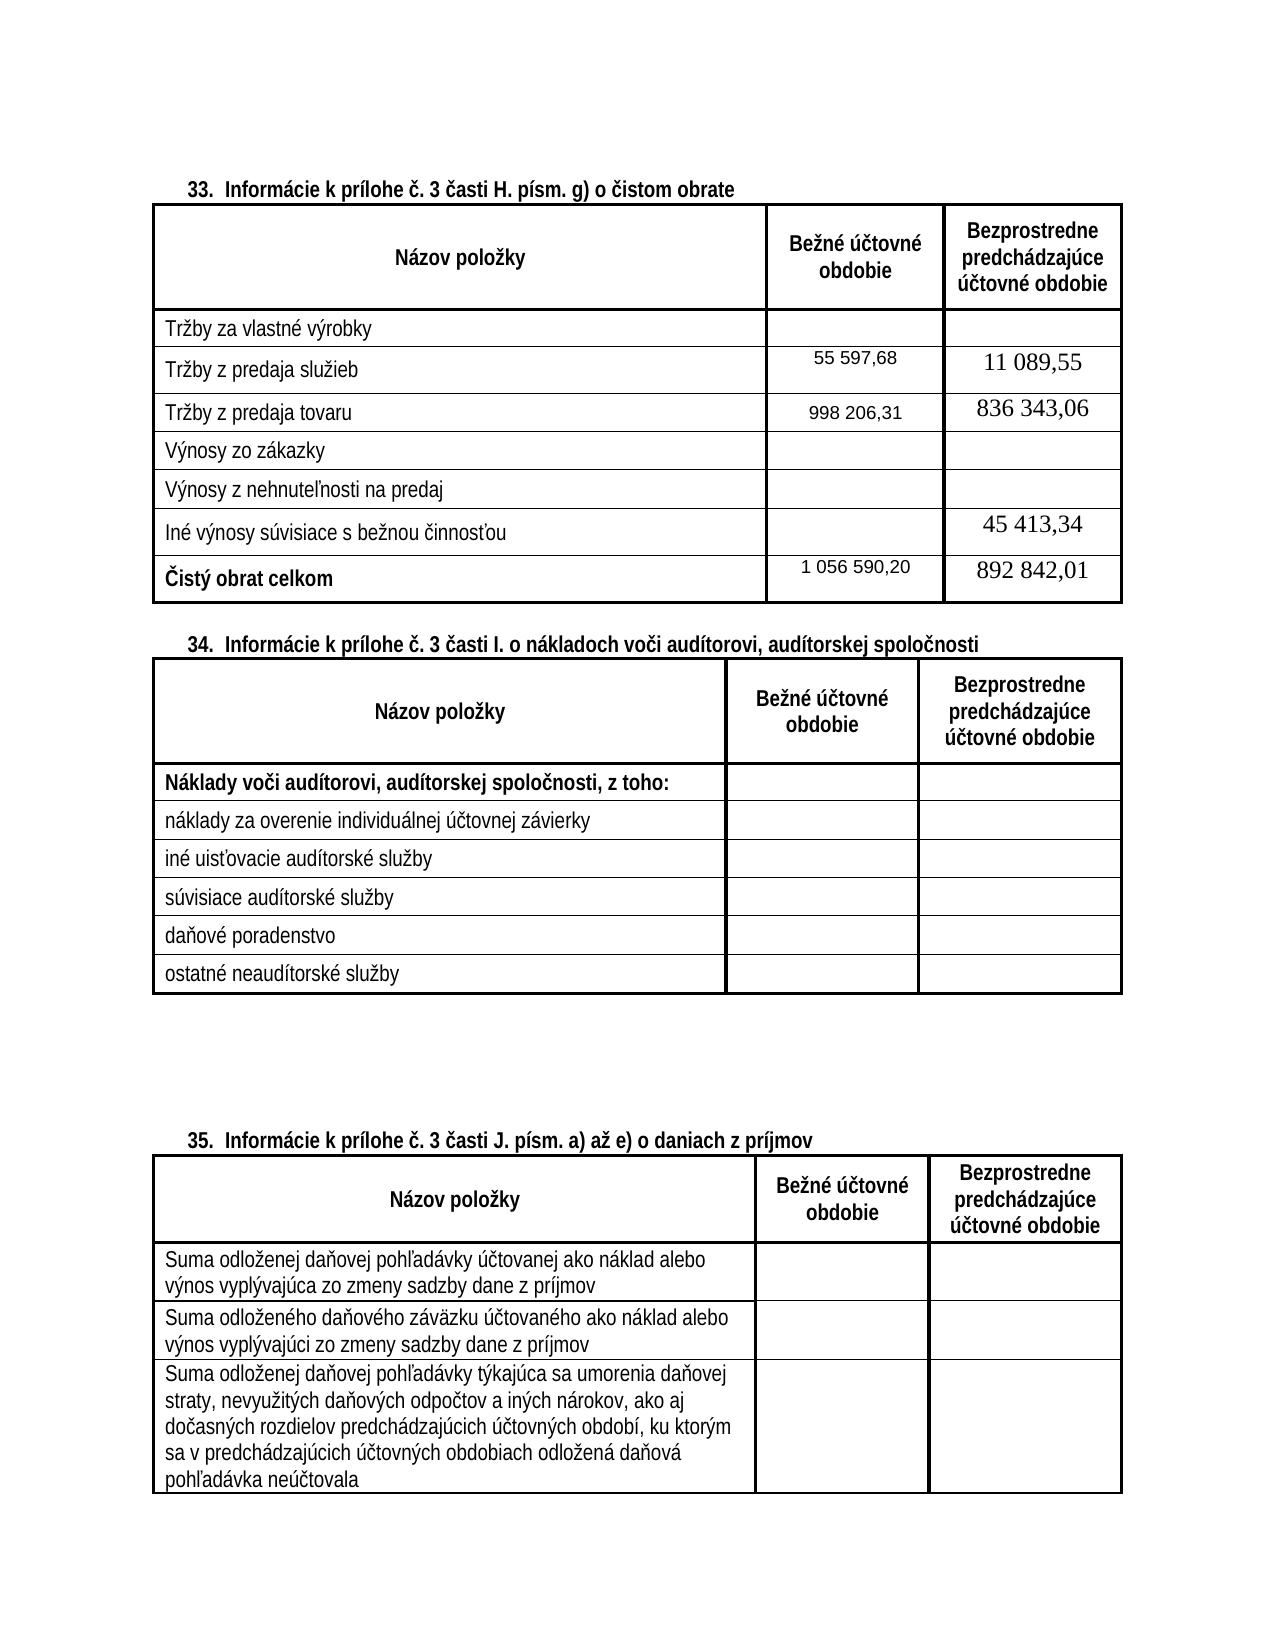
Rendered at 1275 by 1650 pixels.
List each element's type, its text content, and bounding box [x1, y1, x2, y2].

text 35. Informácie k prílohe č. 3 časti J. písm. a) až e) o daniach z príjmov [187, 1127, 1087, 1153]
table_header Názov položky [155, 206, 765, 307]
table_cell [920, 955, 1120, 992]
table_cell 11 089,55 [946, 347, 1120, 392]
table_cell [946, 311, 1120, 346]
table_cell 1 056 590,20 [768, 556, 942, 601]
table_cell [757, 1244, 927, 1300]
table_cell [757, 1360, 927, 1492]
table_cell 892 842,01 [946, 556, 1120, 601]
table_header Názov položky [155, 660, 724, 762]
text 34. Informácie k prílohe č. 3 časti I. o nákladoch voči audítorovi, audítorskej spoločnosti [187, 631, 1087, 657]
table_cell [920, 765, 1120, 800]
table_cell [920, 916, 1120, 954]
table_cell súvisiace audítorské služby [155, 878, 724, 915]
table_cell 836 343,06 [946, 394, 1120, 431]
table_cell [728, 765, 917, 800]
table_cell [768, 509, 942, 554]
table_cell [920, 801, 1120, 838]
table_cell iné uisťovacie audítorské služby [155, 840, 724, 877]
table_cell Čistý obrat celkom [155, 556, 765, 601]
table_cell [768, 470, 942, 508]
table_cell Výnosy zo zákazky [155, 432, 765, 469]
table_cell Iné výnosy súvisiace s bežnou činnosťou [155, 509, 765, 554]
table_cell ostatné neaudítorské služby [155, 955, 724, 992]
table_header Názov položky [155, 1157, 754, 1241]
table_cell [920, 878, 1120, 915]
table_header Bezprostredne predchádzajúce účtovné obdobie [931, 1157, 1120, 1241]
table_cell [757, 1301, 927, 1359]
table_header Bežné účtovné obdobie [768, 206, 942, 307]
table_cell Výnosy z nehnuteľnosti na predaj [155, 470, 765, 508]
table_cell [728, 840, 917, 877]
table_cell [768, 311, 942, 346]
table_cell [931, 1360, 1120, 1492]
table_cell [728, 916, 917, 954]
table_cell Tržby z predaja služieb [155, 347, 765, 392]
table_cell [920, 840, 1120, 877]
text 33. Informácie k prílohe č. 3 časti H. písm. g) o čistom obrate [187, 176, 1087, 203]
table_cell Suma odloženého daňového záväzku účtovaného ako náklad alebo výnos vyplývajúci zo zmeny sadzby dane z príjmov [155, 1302, 754, 1359]
table_cell Náklady voči audítorovi, audítorskej spoločnosti, z toho: [155, 765, 724, 800]
table_cell [946, 470, 1120, 508]
table_cell daňové poradenstvo [155, 916, 724, 954]
table_cell 998 206,31 [768, 394, 942, 431]
table_header Bezprostredne predchádzajúce účtovné obdobie [920, 660, 1120, 762]
table_cell náklady za overenie individuálnej účtovnej závierky [155, 801, 724, 838]
table_header Bežné účtovné obdobie [728, 660, 917, 762]
table_header Bežné účtovné obdobie [757, 1157, 927, 1241]
table_cell [728, 878, 917, 915]
table_cell [946, 432, 1120, 469]
table_cell [728, 955, 917, 992]
table_header Bezprostredne predchádzajúce účtovné obdobie [946, 206, 1120, 307]
table_cell 55 597,68 [768, 347, 942, 392]
table_cell 45 413,34 [946, 509, 1120, 554]
table_cell [931, 1301, 1120, 1359]
table_cell Tržby z predaja tovaru [155, 394, 765, 431]
table_cell [768, 432, 942, 469]
table_cell Tržby za vlastné výrobky [155, 311, 765, 346]
table_cell [728, 801, 917, 838]
table_cell Suma odloženej daňovej pohľadávky účtovanej ako náklad alebo výnos vyplývajúca zo zmeny sadzby dane z príjmov [155, 1244, 754, 1300]
table_cell [931, 1244, 1120, 1300]
table_cell Suma odloženej daňovej pohľadávky týkajúca sa umorenia daňovej straty, nevyužitých daňových odpočtov a iných nárokov, ako aj dočasných rozdielov predchádzajúcich účtovných období, ku ktorým sa v predchádzajúcich účtovných obdobiach odložená daňová pohľadávka neúčtovala [155, 1360, 754, 1492]
